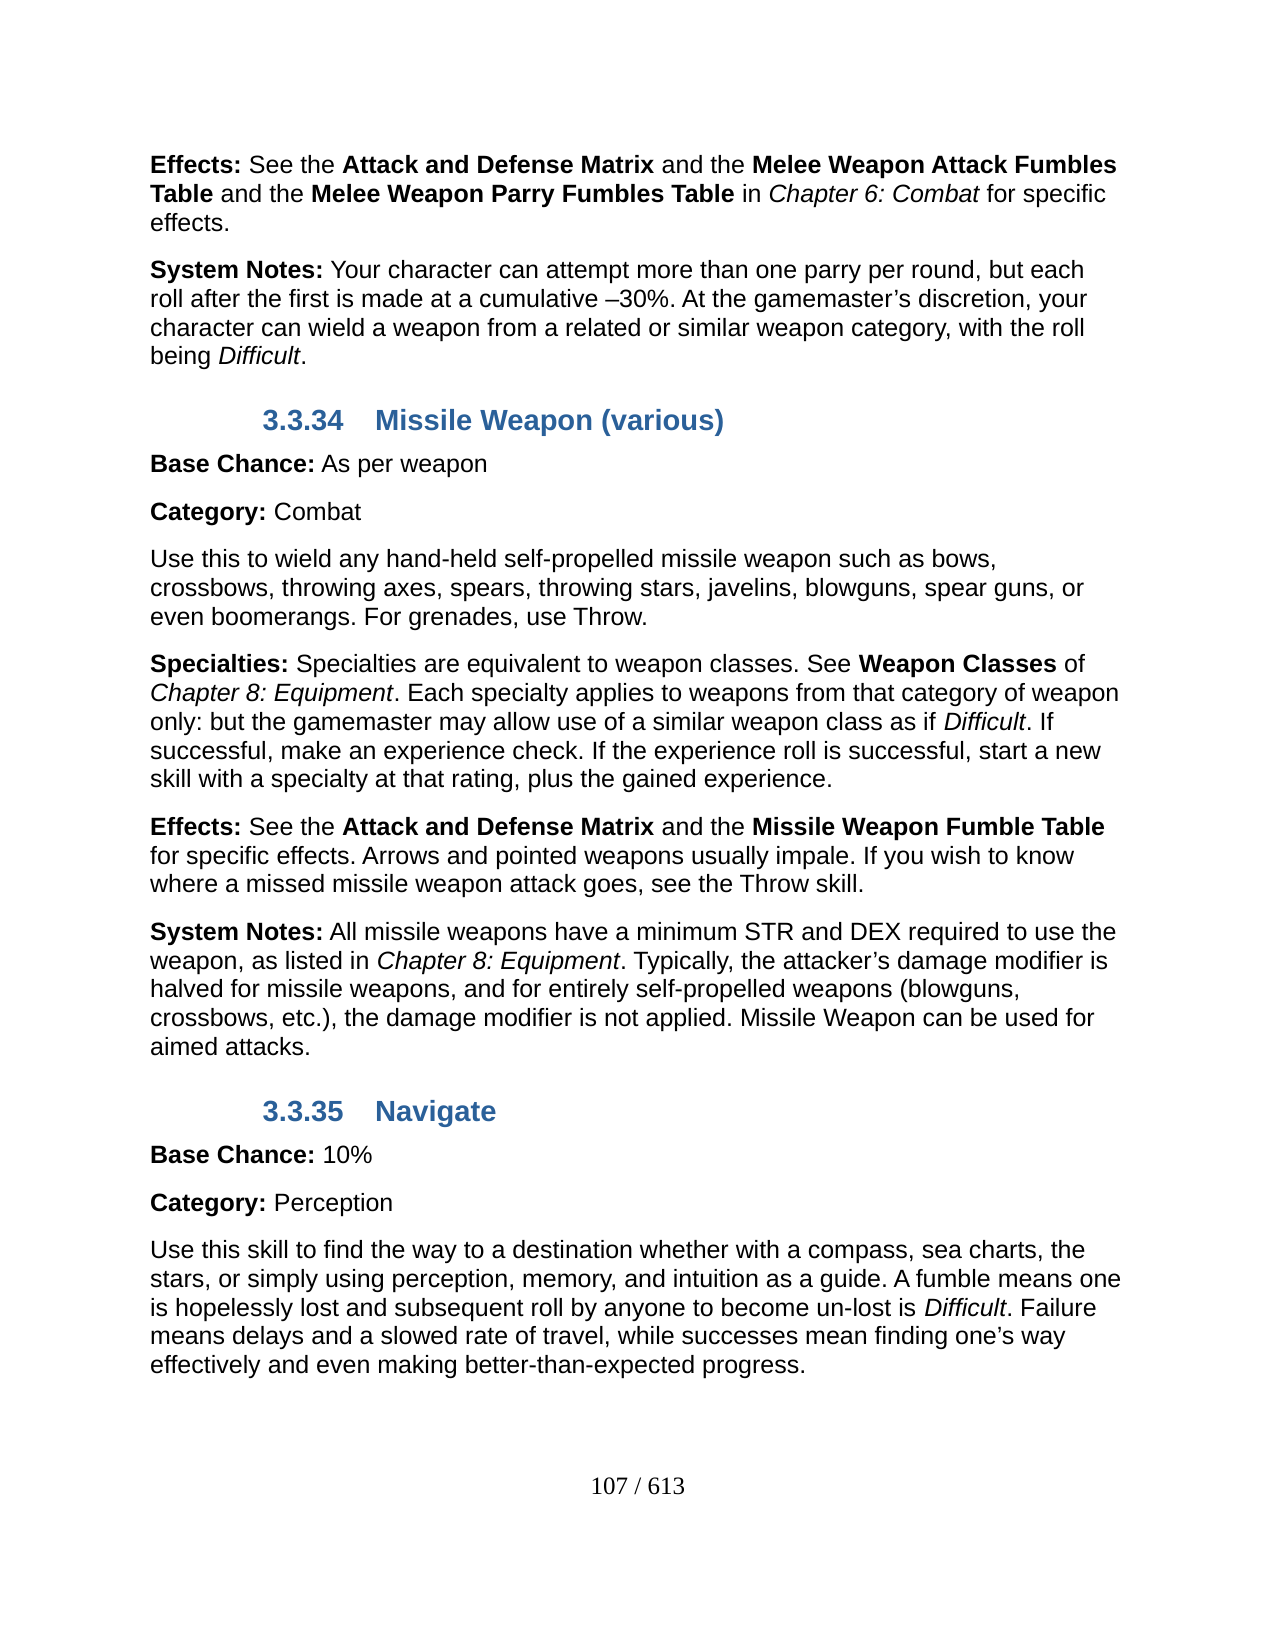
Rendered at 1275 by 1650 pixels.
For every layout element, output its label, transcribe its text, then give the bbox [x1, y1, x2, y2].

text Effects: See the Attack and Defense Matrix and the Melee Weapon Attack Fumbles Table and the Melee Weapon Parry Fumbles Table in Chapter 6: Combat for specific effects. [150, 150, 1125, 236]
text Use this skill to find the way to a destination whether with a compass, sea charts, the stars, or simply using perception, memory, and intuition as a guide. A fumble means one is hopelessly lost and subsequent roll by anyone to become un-lost is Difficult. Failure means delays and a slowed rate of travel, while successes mean finding one’s way effectively and even making better-than-expected progress. [150, 1235, 1125, 1379]
text Base Chance: 10% [150, 1140, 1125, 1169]
text Base Chance: As per weapon [150, 449, 1125, 478]
text Category: Combat [150, 497, 1125, 526]
text Effects: See the Attack and Defense Matrix and the Missile Weapon Fumble Table for specific effects. Arrows and pointed weapons usually impale. If you wish to know where a missed missile weapon attack goes, see the Throw skill. [150, 812, 1125, 898]
text Category: Perception [150, 1187, 1125, 1216]
text System Notes: All missile weapons have a minimum STR and DEX required to use the weapon, as listed in Chapter 8: Equipment. Typically, the attacker’s damage modifier is halved for missile weapons, and for entirely self-propelled weapons (blowguns, crossbows, etc.), the damage modifier is not applied. Missile Weapon can be used for aimed attacks. [150, 917, 1125, 1061]
text Specialties: Specialties are equivalent to weapon classes. See Weapon Classes of Chapter 8: Equipment. Each specialty applies to weapons from that category of weapon only: but the gamemaster may allow use of a similar weapon class as if Difficult. If successful, make an experience check. If the experience roll is successful, start a new skill with a specialty at that rating, plus the gained experience. [150, 649, 1125, 793]
text Use this to wield any hand-held self-propelled missile weapon such as bows, crossbows, throwing axes, spears, throwing stars, javelins, blowguns, spear guns, or even boomerangs. For grenades, use Throw. [150, 544, 1125, 631]
text System Notes: Your character can attempt more than one parry per round, but each roll after the first is made at a cumulative –30%. At the gamemaster’s discretion, your character can wield a weapon from a related or similar weapon category, with the roll being Difficult. [150, 255, 1125, 370]
subtitle Navigate [262, 1094, 1125, 1127]
subtitle Missile Weapon (various) [262, 403, 1125, 437]
